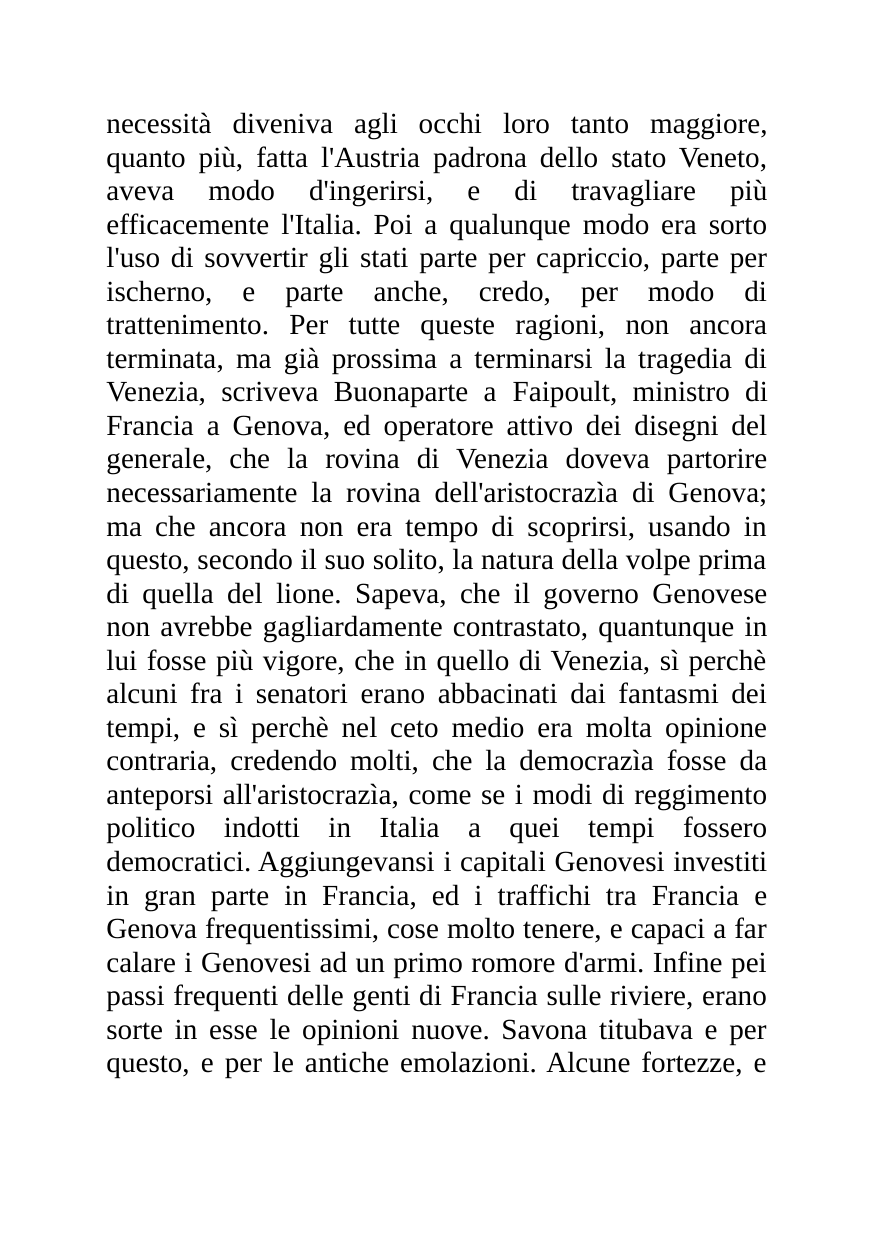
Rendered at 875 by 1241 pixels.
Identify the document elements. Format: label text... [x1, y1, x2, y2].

text necessità diveniva agli occhi loro tanto maggiore, quanto più, fatta l'Austria padrona dello stato Veneto, aveva modo d'ingerirsi, e di travagliare più efficacemente l'Italia. Poi a qualunque modo era sorto l'uso di sovvertir gli stati parte per capriccio, parte per ischerno, e parte anche, credo, per modo di trattenimento. Per tutte queste ragioni, non ancora terminata, ma già prossima a terminarsi la tragedia di Venezia, scriveva Buonaparte a Faipoult, ministro di Francia a Genova, ed operatore attivo dei disegni del generale, che la rovina di Venezia doveva partorire necessariamente la rovina dell'aristocrazìa di Genova; ma che ancora non era tempo di scoprirsi, usando in questo, secondo il suo solito, la natura della volpe prima di quella del lione. Sapeva, che il governo Genovese non avrebbe gagliardamente contrastato, quantunque in lui fosse più vigore, che in quello di Venezia, sì perchè alcuni fra i senatori erano abbacinati dai fantasmi dei tempi, e sì perchè nel ceto medio era molta opinione contraria, credendo molti, che la democrazìa fosse da anteporsi all'aristocrazìa, come se i modi di reggimento politico indotti in Italia a quei tempi fossero democratici. Aggiungevansi i capitali Genovesi investiti in gran parte in Francia, ed i traffichi tra Francia e Genova frequentissimi, cose molto tenere, e capaci a far calare i Genovesi ad un primo romore d'armi. Infine pei passi frequenti delle genti di Francia sulle riviere, erano sorte in esse le opinioni nuove. Savona titubava e per questo, e per le antiche emolazioni. Alcune fortezze, e [106, 106, 768, 1079]
